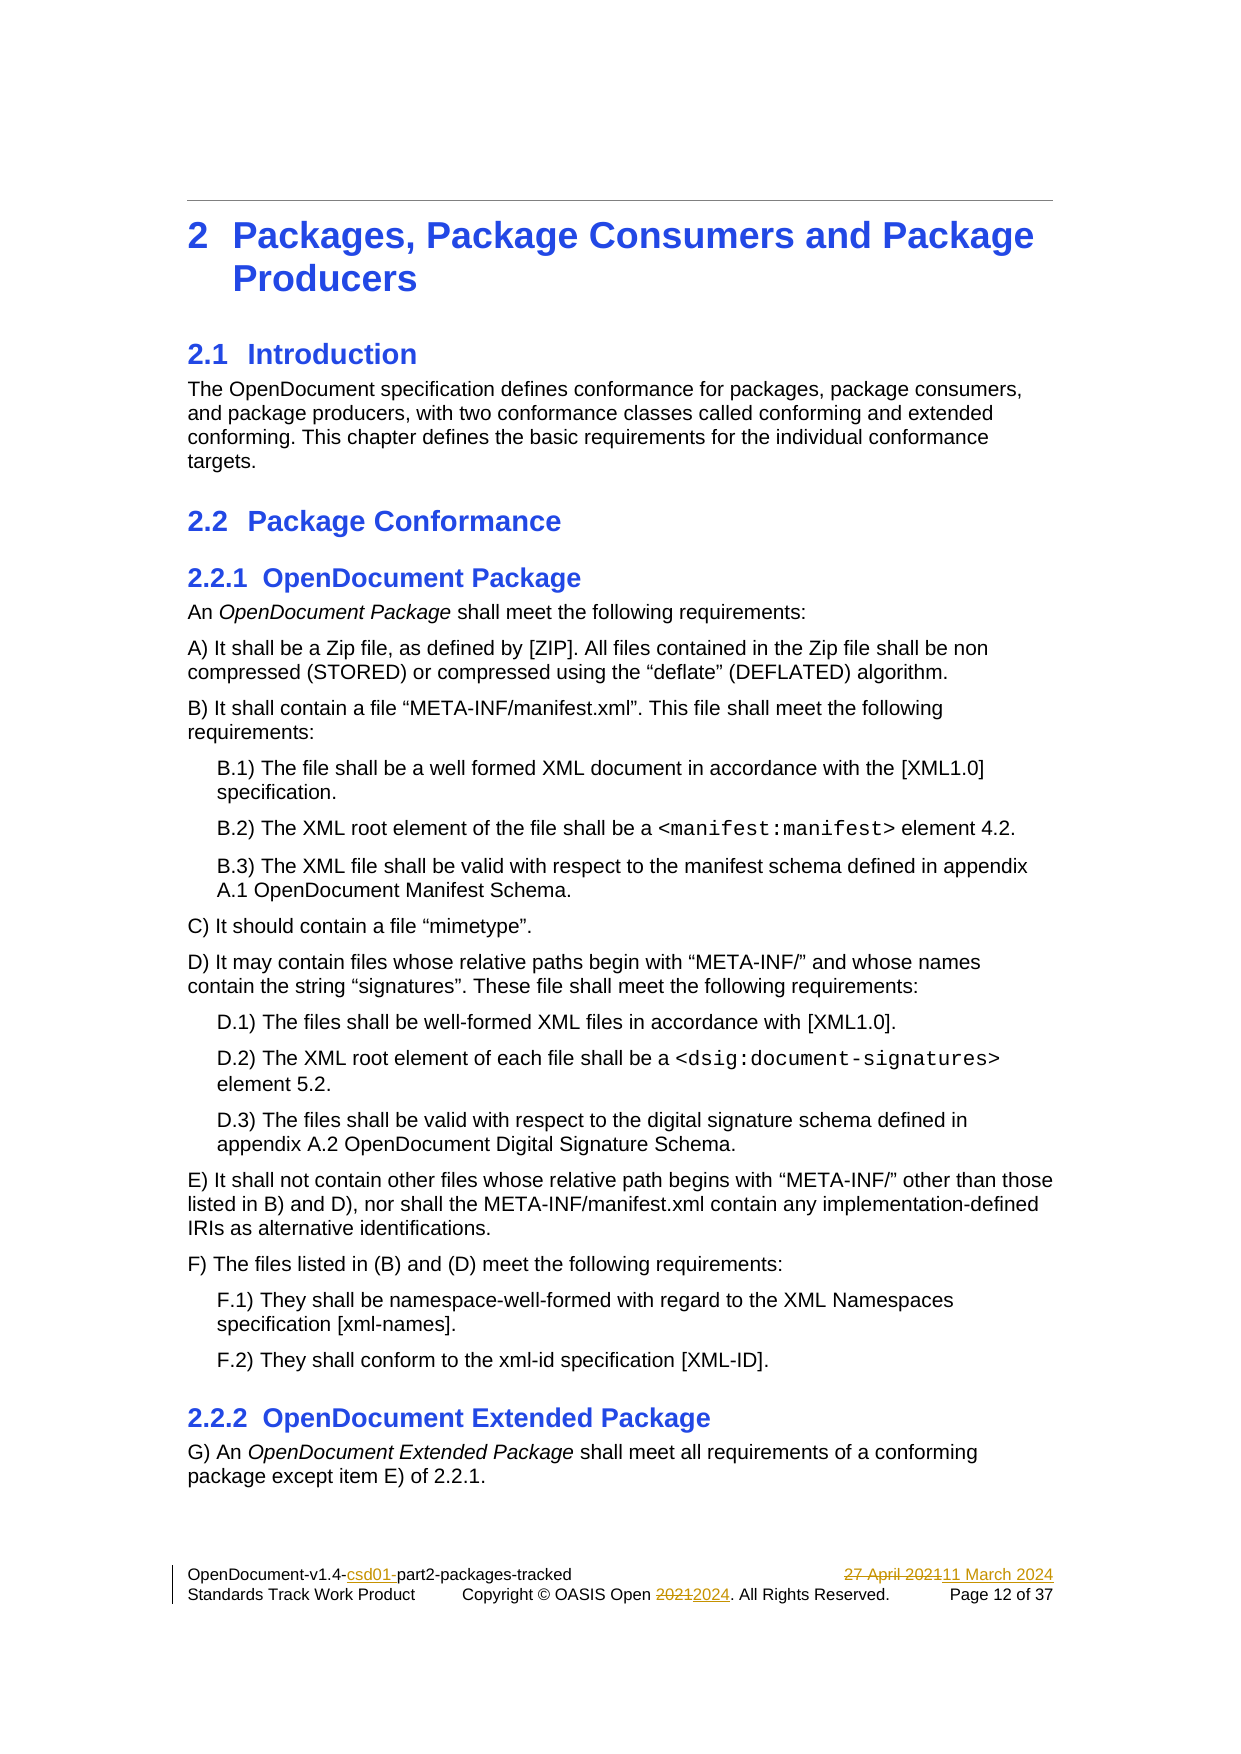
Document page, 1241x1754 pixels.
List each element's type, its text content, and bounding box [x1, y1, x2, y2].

subtitle Introduction [187, 337, 1053, 371]
list The files listed in (B) and (D) meet the following requirements: [187, 1251, 1053, 1275]
list The files shall be well-formed XML files in accordance with [XML1.0]. [187, 1009, 1053, 1033]
list The file shall be a well formed XML document in accordance with the [XML1.0] specification. [187, 756, 1053, 803]
text An OpenDocument Package shall meet the following requirements: [187, 599, 1053, 623]
text The OpenDocument specification defines conformance for packages, package consumers, and package producers, with two conformance classes called conforming and extended conforming. This chapter defines the basic requirements for the individual conformance targets. [187, 377, 1053, 473]
subtitle Package Conformance [187, 504, 1053, 537]
list It shall contain a file “META-INF/manifest.xml”. This file shall meet the following requirements: [187, 696, 1053, 743]
list The XML file shall be valid with respect to the manifest schema defined in appendix A.1 OpenDocument Manifest Schema. [187, 853, 1053, 901]
list It should contain a file “mimetype”. [187, 913, 1053, 937]
list They shall be namespace-well-formed with regard to the XML Namespaces specification [xml-names]. [187, 1287, 1053, 1335]
list The files shall be valid with respect to the digital signature schema defined in appendix A.2 OpenDocument Digital Signature Schema. [187, 1107, 1053, 1155]
subtitle OpenDocument Package [187, 562, 1053, 593]
list The XML root element of the file shall be a <manifest:manifest> element 4.2. [187, 816, 1053, 841]
subtitle OpenDocument Extended Package [187, 1402, 1053, 1434]
list They shall conform to the xml-id specification [XML-ID]. [187, 1347, 1053, 1371]
list An OpenDocument Extended Package shall meet all requirements of a conforming package except item E) of 2.2.1. [187, 1440, 1053, 1488]
list It shall not contain other files whose relative path begins with “META-INF/” other than those listed in B) and D), nor shall the META-INF/manifest.xml contain any implementation-defined IRIs as alternative identifications. [187, 1167, 1053, 1239]
list The XML root element of each file shall be a <dsig:document-signatures> element 5.2. [187, 1046, 1053, 1095]
subtitle Packages, Package Consumers and Package Producers [187, 201, 1053, 300]
list It may contain files whose relative paths begin with “META-INF/” and whose names contain the string “signatures”. These file shall meet the following requirements: [187, 949, 1053, 997]
list It shall be a Zip file, as defined by [ZIP]. All files contained in the Zip file shall be non compressed (STORED) or compressed using the “deflate” (DEFLATED) algorithm. [187, 636, 1053, 683]
